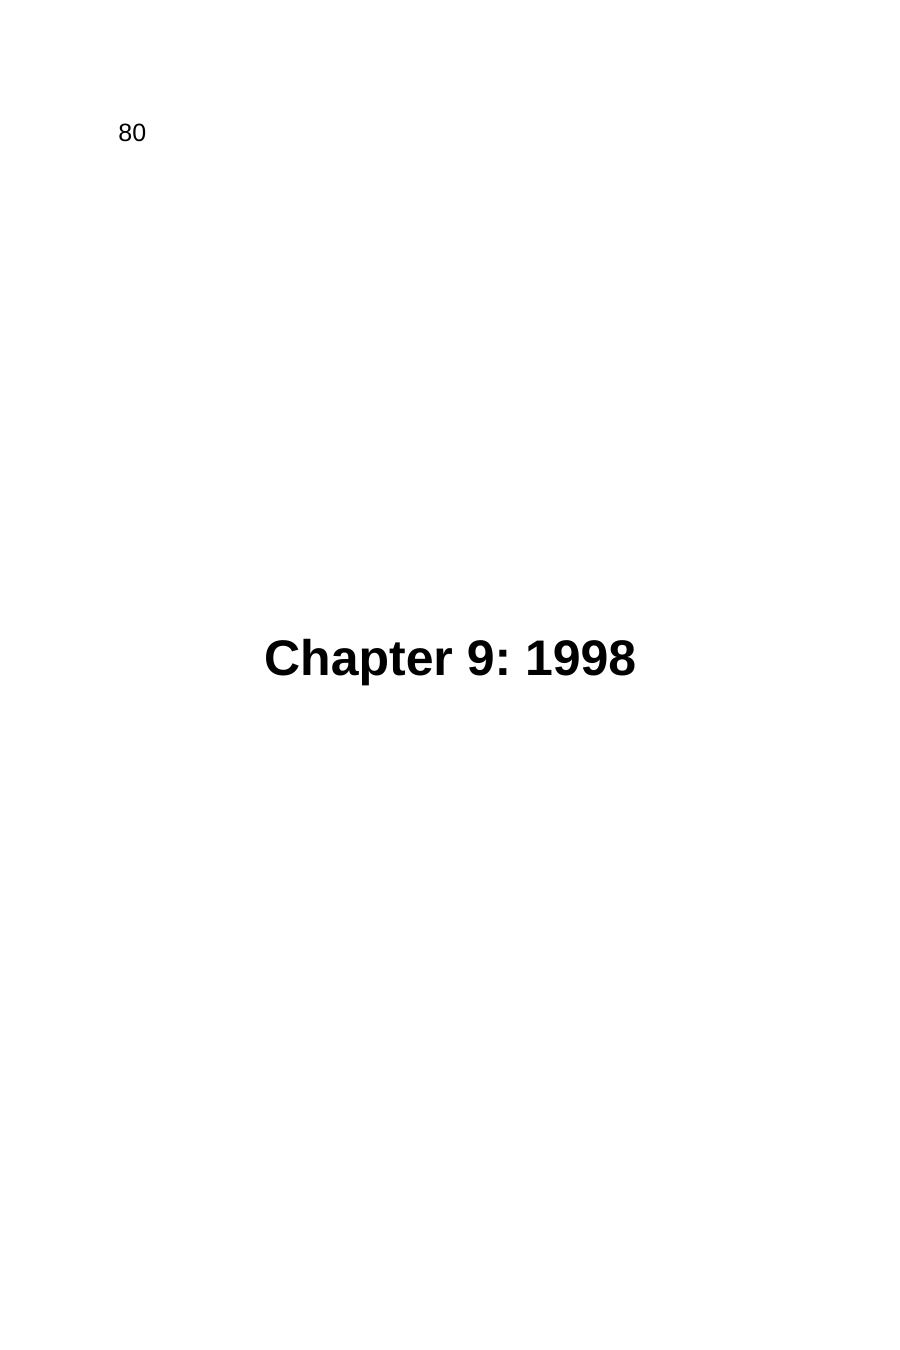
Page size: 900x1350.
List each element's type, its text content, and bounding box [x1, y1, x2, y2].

subtitle Chapter 9: 1998 [118, 629, 782, 686]
